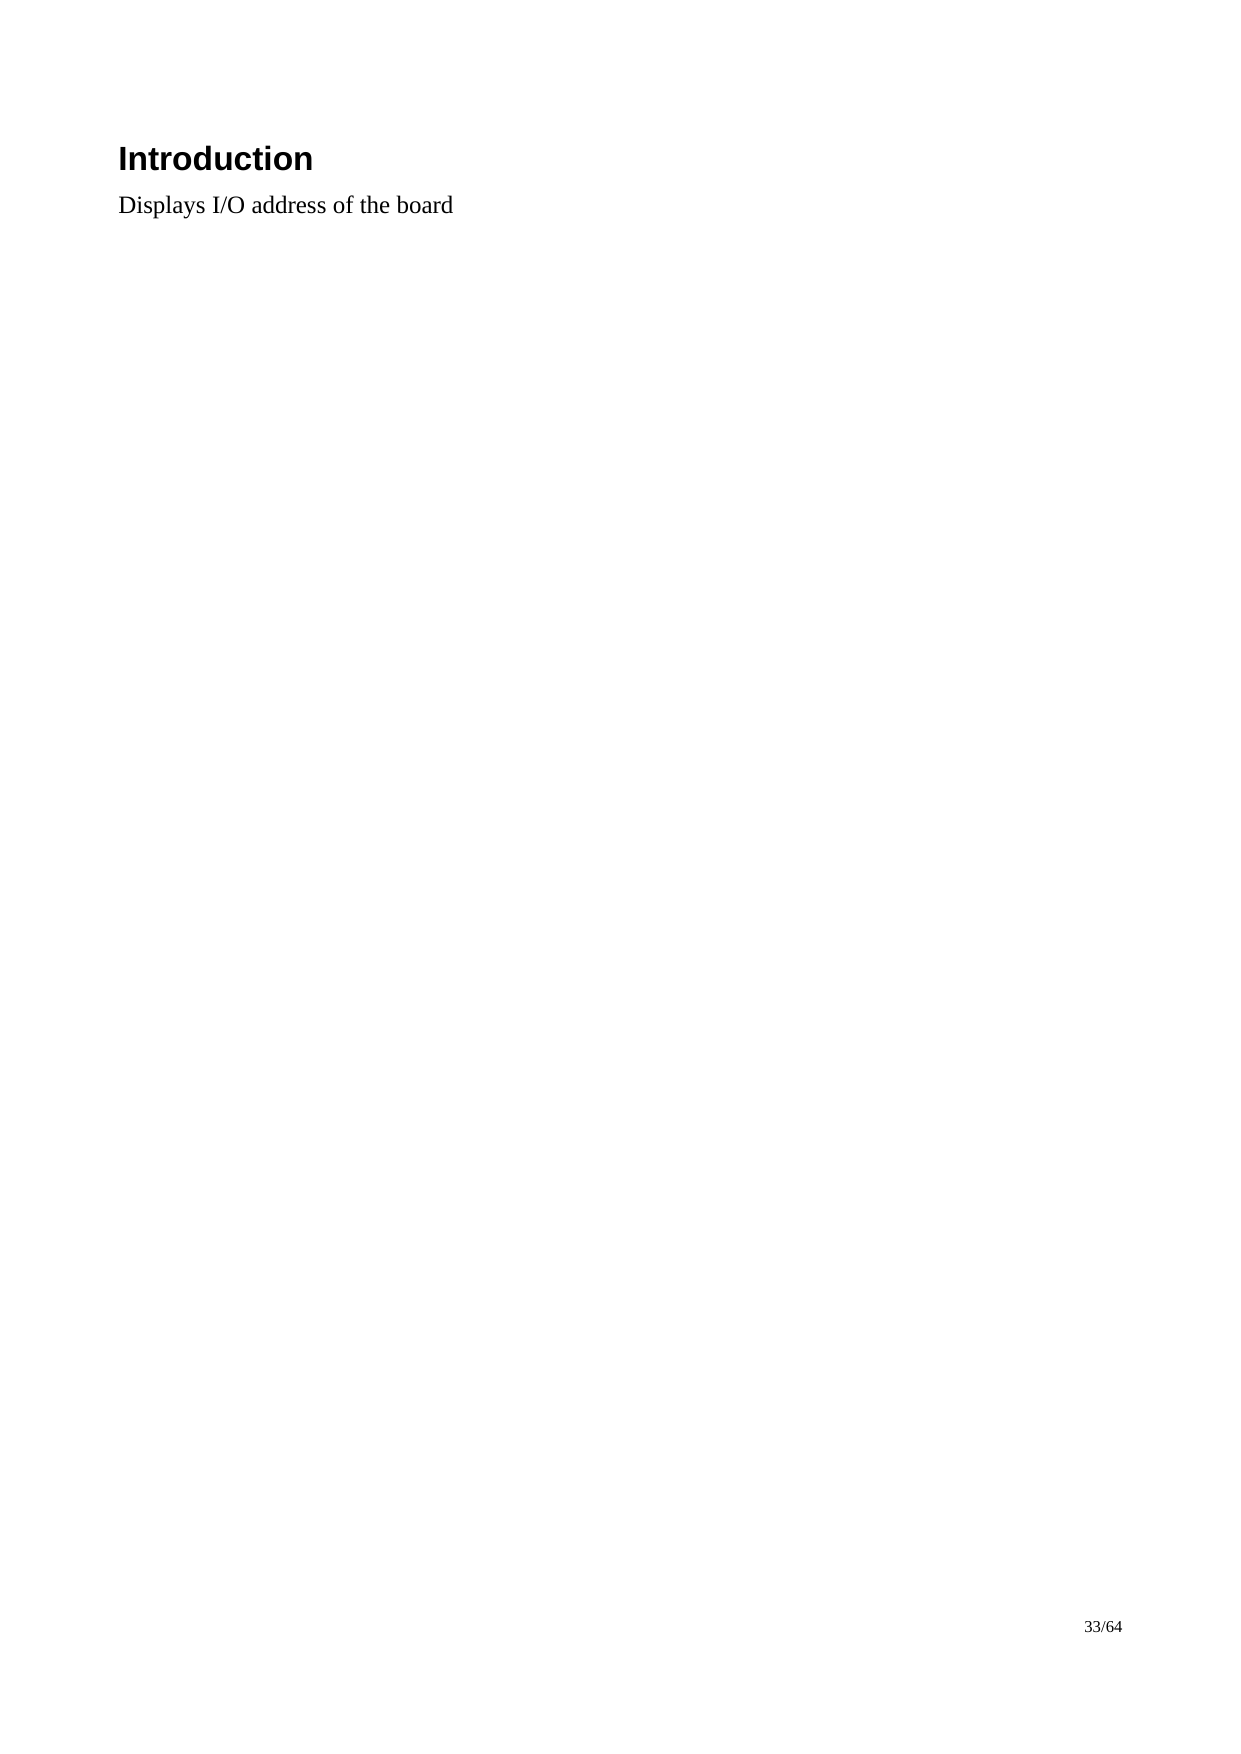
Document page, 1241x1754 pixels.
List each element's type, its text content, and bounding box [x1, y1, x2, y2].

subtitle Introduction [118, 139, 1122, 178]
text Displays I/O address of the board [118, 190, 1122, 219]
